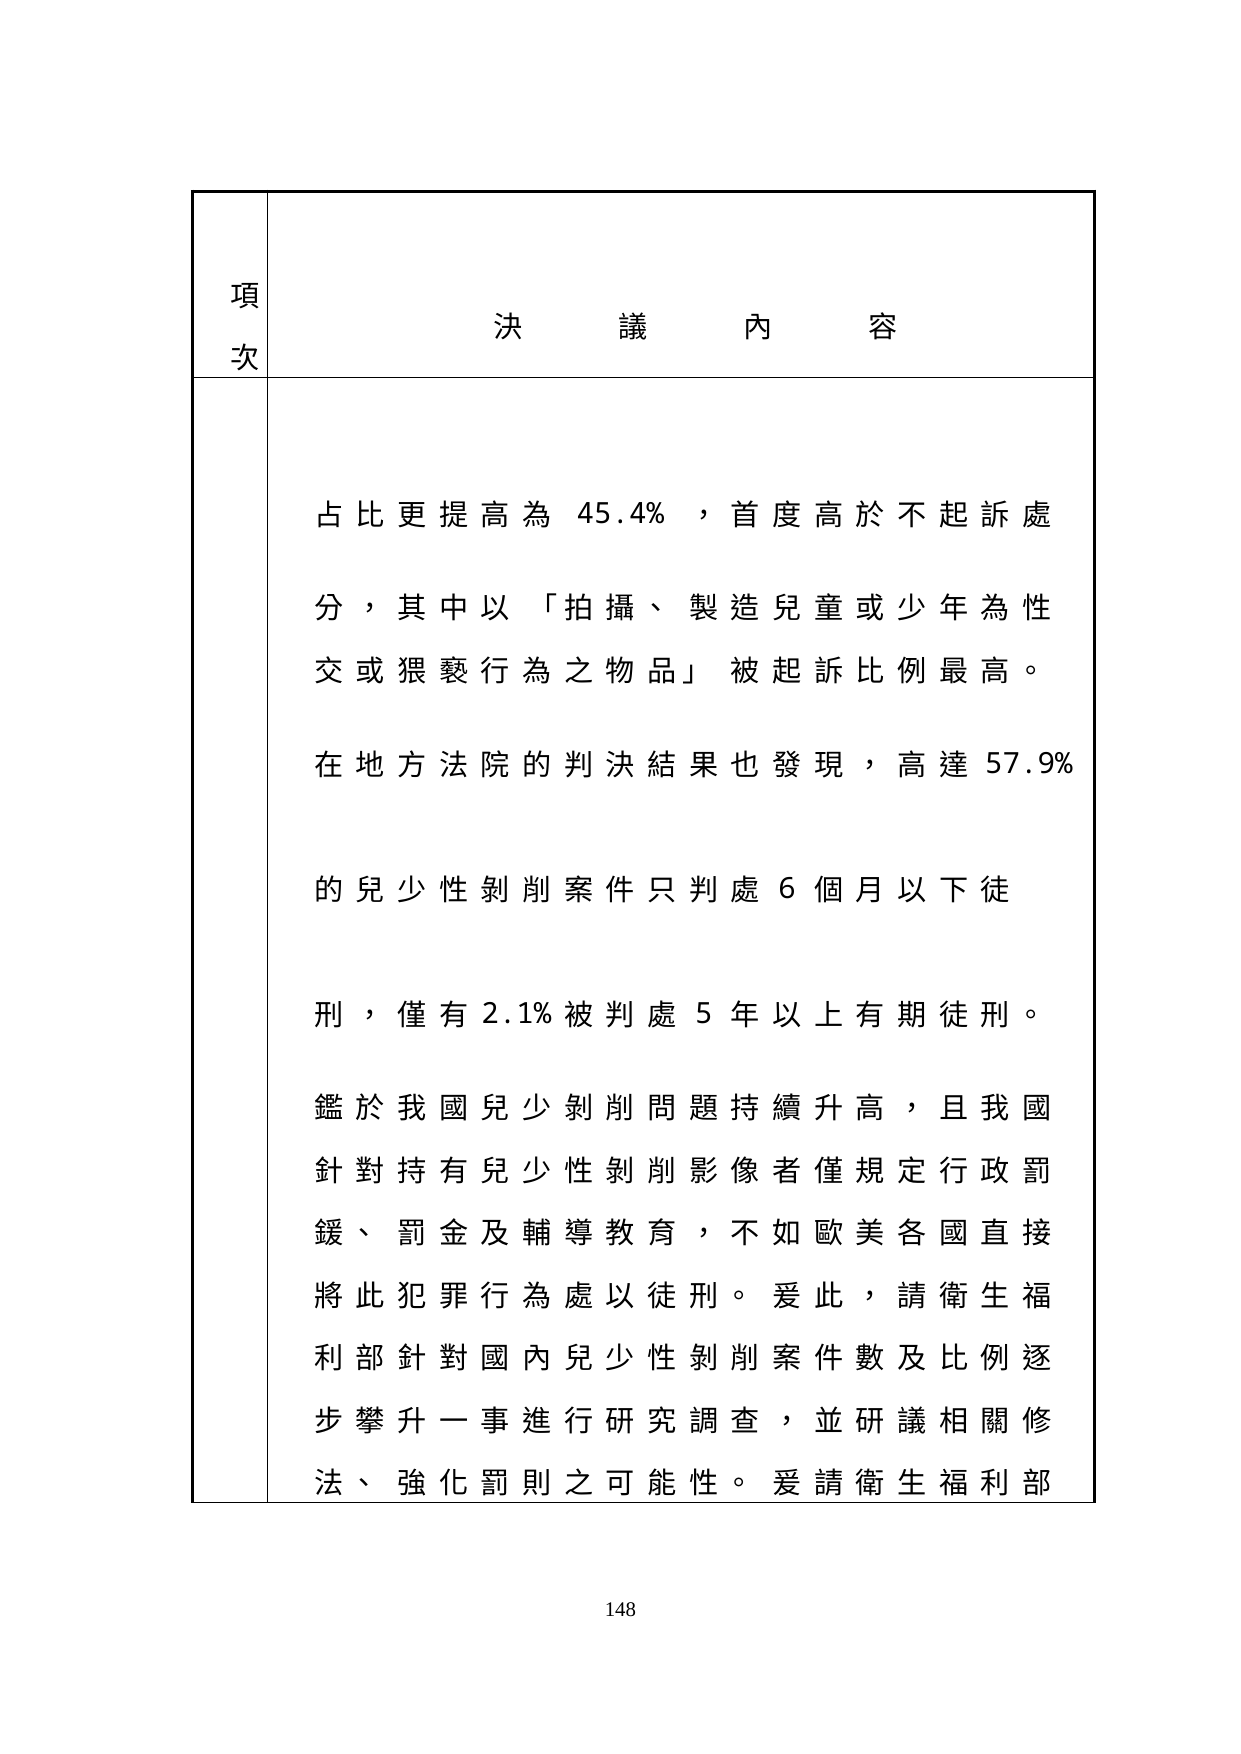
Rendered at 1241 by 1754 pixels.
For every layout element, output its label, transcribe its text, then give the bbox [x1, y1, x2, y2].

table_cell 占比更提高為45.4%，首度高於不起訴處分，其中以「拍攝、製造兒童或少年為性交或猥褻行為之物品」被起訴比例最高。在地方法院的判決結果也發現，高達57.9%的兒少性剝削案件只判處6個月以下徒刑，僅有2.1%被判處5年以上有期徒刑。鑑於我國兒少剝削問題持續升高，且我國針對持有兒少性剝削影像者僅規定行政罰鍰、罰金及輔導教育，不如歐美各國直接將此犯罪行為處以徒刑。爰此，請衛生福利部針對國內兒少性剝削案件數及比例逐步攀升一事進行研究調查，並研議相關修法、強化罰則之可能性。爰請衛生福利部 [268, 378, 1093, 1502]
table_header 項次 [194, 193, 267, 377]
table_header 決 議 內 容 [268, 193, 1093, 377]
table_cell [194, 378, 267, 1502]
